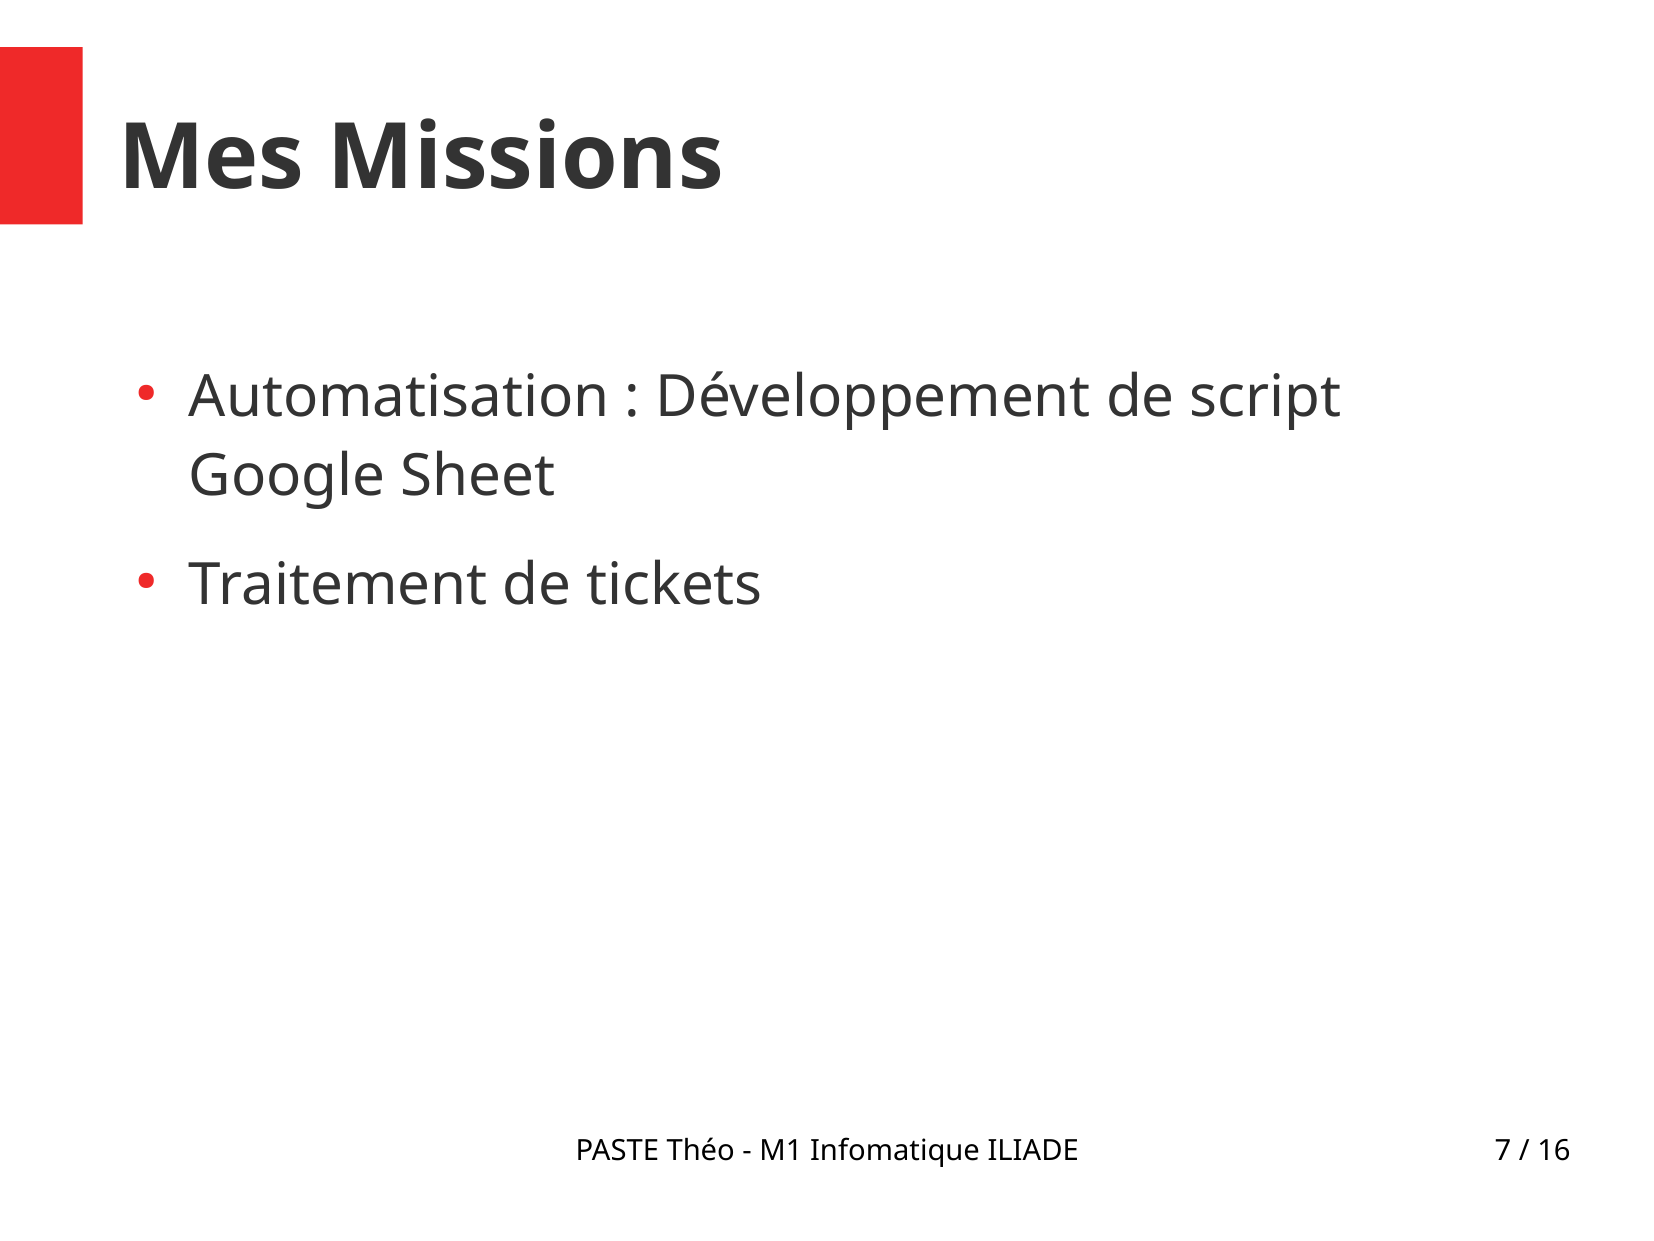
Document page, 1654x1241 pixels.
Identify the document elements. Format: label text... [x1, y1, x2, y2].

title Mes Missions [118, 49, 1571, 257]
list Automatisation : Développement de script Google Sheet Traitement de tickets [118, 354, 1536, 1074]
